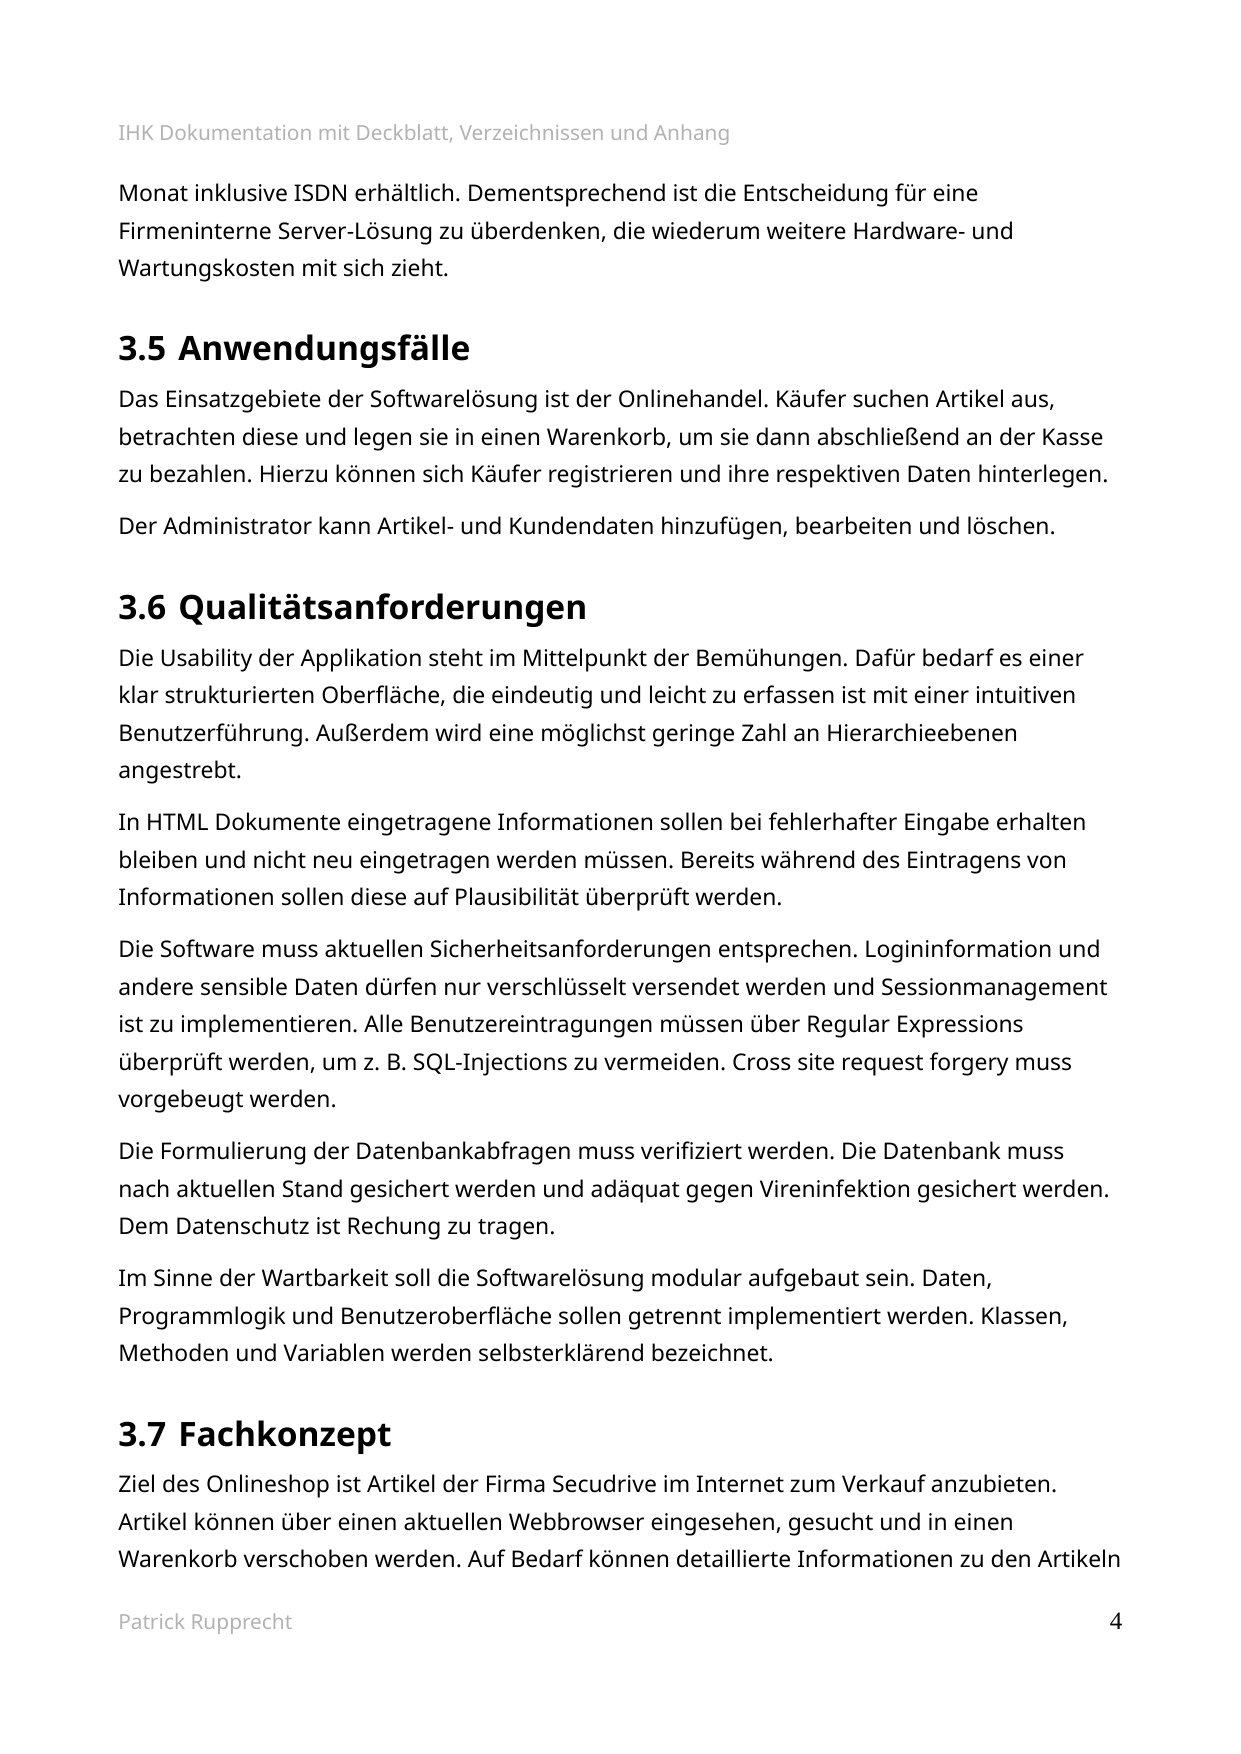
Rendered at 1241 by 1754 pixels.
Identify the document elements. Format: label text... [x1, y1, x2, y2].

text Im Sinne der Wartbarkeit soll die Softwarelösung modular aufgebaut sein. Daten, Programmlogik und Benutzeroberfläche sollen getrennt implementiert werden. Klassen, Methoden und Variablen werden selbsterklärend bezeichnet. [118, 1262, 1122, 1368]
text Das Einsatzgebiete der Softwarelösung ist der Onlinehandel. Käufer suchen Artikel aus, betrachten diese und legen sie in einen Warenkorb, um sie dann abschließend an der Kasse zu bezahlen. Hierzu können sich Käufer registrieren und ihre respektiven Daten hinterlegen. [118, 383, 1122, 489]
text In HTML Dokumente eingetragene Informationen sollen bei fehlerhafter Eingabe erhalten bleiben und nicht neu eingetragen werden müssen. Bereits während des Eintragens von Informationen sollen diese auf Plausibilität überprüft werden. [118, 806, 1122, 912]
subtitle Anwendungsfälle [118, 325, 1122, 371]
text Die Usability der Applikation steht im Mittelpunkt der Bemühungen. Dafür bedarf es einer klar strukturierten Oberfläche, die eindeutig und leicht zu erfassen ist mit einer intuitiven Benutzerführung. Außerdem wird eine möglichst geringe Zahl an Hierarchieebenen angestrebt. [118, 641, 1122, 785]
text Der Administrator kann Artikel- und Kundendaten hinzufügen, bearbeiten und löschen. [118, 510, 1122, 542]
text Monat inklusive ISDN erhältlich. Dementsprechend ist die Entscheidung für eine Firmeninterne Server-Lösung zu überdenken, die wiederum weitere Hardware- und Wartungskosten mit sich zieht. [118, 177, 1122, 283]
text Die Formulierung der Datenbankabfragen muss verifiziert werden. Die Datenbank muss nach aktuellen Stand gesichert werden und adäquat gegen Vireninfektion gesichert werden. Dem Datenschutz ist Rechung zu tragen. [118, 1135, 1122, 1241]
text Die Software muss aktuellen Sicherheitsanforderungen entsprechen. Logininformation und andere sensible Daten dürfen nur verschlüsselt versendet werden und Sessionmanagement ist zu implementieren. Alle Benutzereintragungen müssen über Regular Expressions überprüft werden, um z. B. SQL-Injections zu vermeiden. Cross site request forgery muss vorgebeugt werden. [118, 933, 1122, 1114]
subtitle Fachkonzept [118, 1410, 1122, 1456]
subtitle Qualitätsanforderungen [118, 583, 1122, 629]
text Ziel des Onlineshop ist Artikel der Firma Secudrive im Internet zum Verkauf anzubieten. Artikel können über einen aktuellen Webbrowser eingesehen, gesucht und in einen Warenkorb verschoben werden. Auf Bedarf können detaillierte Informationen zu den Artikeln [118, 1468, 1122, 1575]
